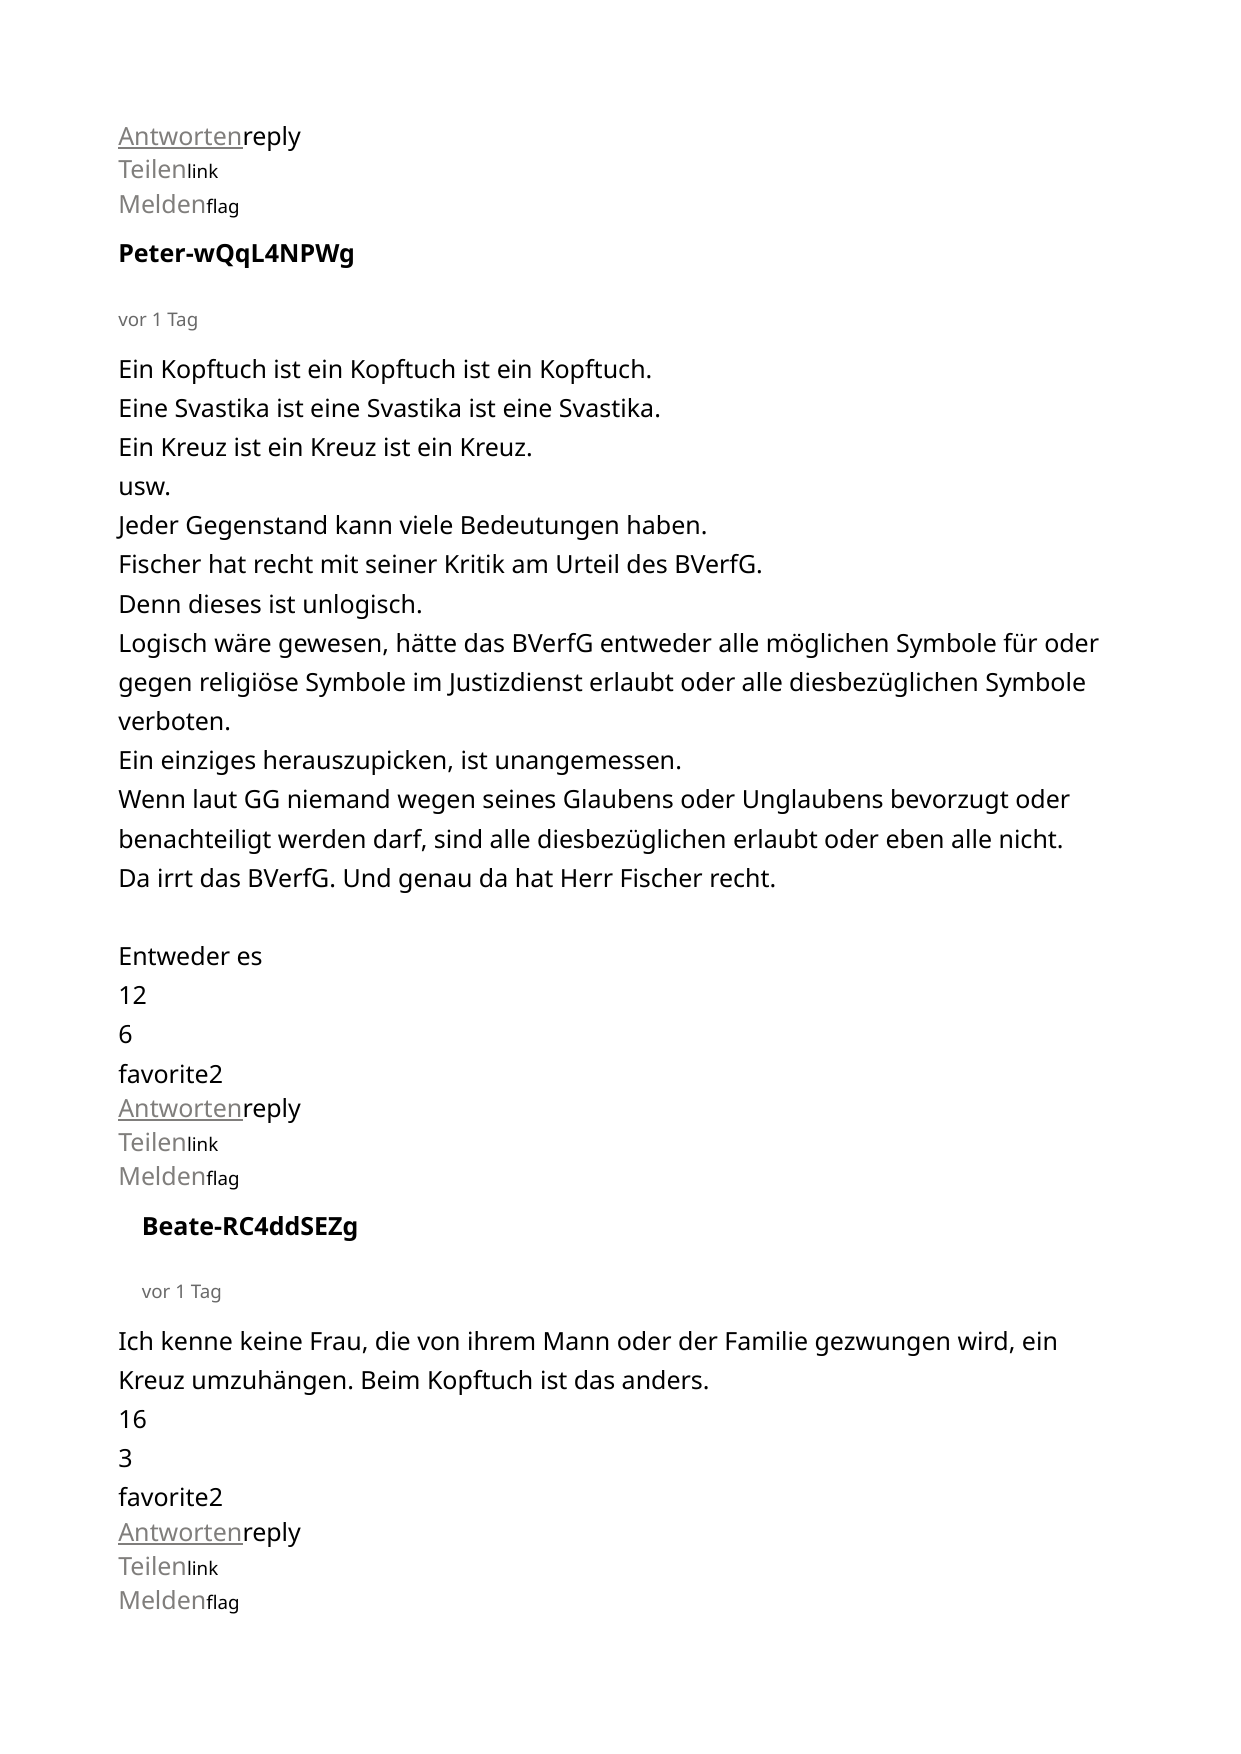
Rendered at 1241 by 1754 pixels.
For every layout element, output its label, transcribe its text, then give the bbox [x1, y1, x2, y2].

text Meldenflag [118, 1158, 1122, 1192]
text Peter-wQqL4NPWg [118, 236, 1114, 270]
text favorite2 [118, 1480, 1122, 1514]
text Antwortenreply [118, 1514, 1122, 1548]
text Teilenlink [118, 1548, 1122, 1582]
text 6 [118, 1017, 1122, 1051]
text Ich kenne keine Frau, die von ihrem Mann oder der Familie gezwungen wird, ein Kreuz umzuhängen. Beim Kopftuch ist das anders. [118, 1323, 1122, 1397]
text Antwortenreply [118, 118, 1122, 152]
text Meldenflag [118, 1582, 1122, 1616]
text favorite2 [118, 1056, 1122, 1090]
text Teilenlink [118, 152, 1122, 186]
text Teilenlink [118, 1124, 1122, 1158]
text Meldenflag [118, 186, 1122, 220]
text vor 1 Tag [142, 1278, 1117, 1304]
text Beate-RC4ddSEZg [142, 1208, 1114, 1242]
text 3 [118, 1441, 1122, 1475]
text Ein Kopftuch ist ein Kopftuch ist ein Kopftuch. Eine Svastika ist eine Svastika ist eine Svastika. Ein Kreuz ist ein Kreuz ist ein Kreuz. usw. Jeder Gegenstand kann viele Bedeutungen haben. Fischer hat recht mit seiner Kritik am Urteil des BVerfG. Denn dieses ist unlogisch. Logisch wäre gewesen, hätte das BVerfG entweder alle möglichen Symbole für oder gegen religiöse Symbole im Justizdienst erlaubt oder alle diesbezüglichen Symbole verboten. Ein einziges herauszupicken, ist unangemessen. Wenn laut GG niemand wegen seines Glaubens oder Unglaubens bevorzugt oder benachteiligt werden darf, sind alle diesbezüglichen erlaubt oder eben alle nicht. Da irrt das BVerfG. Und genau da hat Herr Fischer recht. Entweder es [118, 351, 1122, 973]
text 12 [118, 978, 1122, 1012]
text 16 [118, 1402, 1122, 1436]
text vor 1 Tag [118, 306, 1117, 332]
text Antwortenreply [118, 1090, 1122, 1124]
